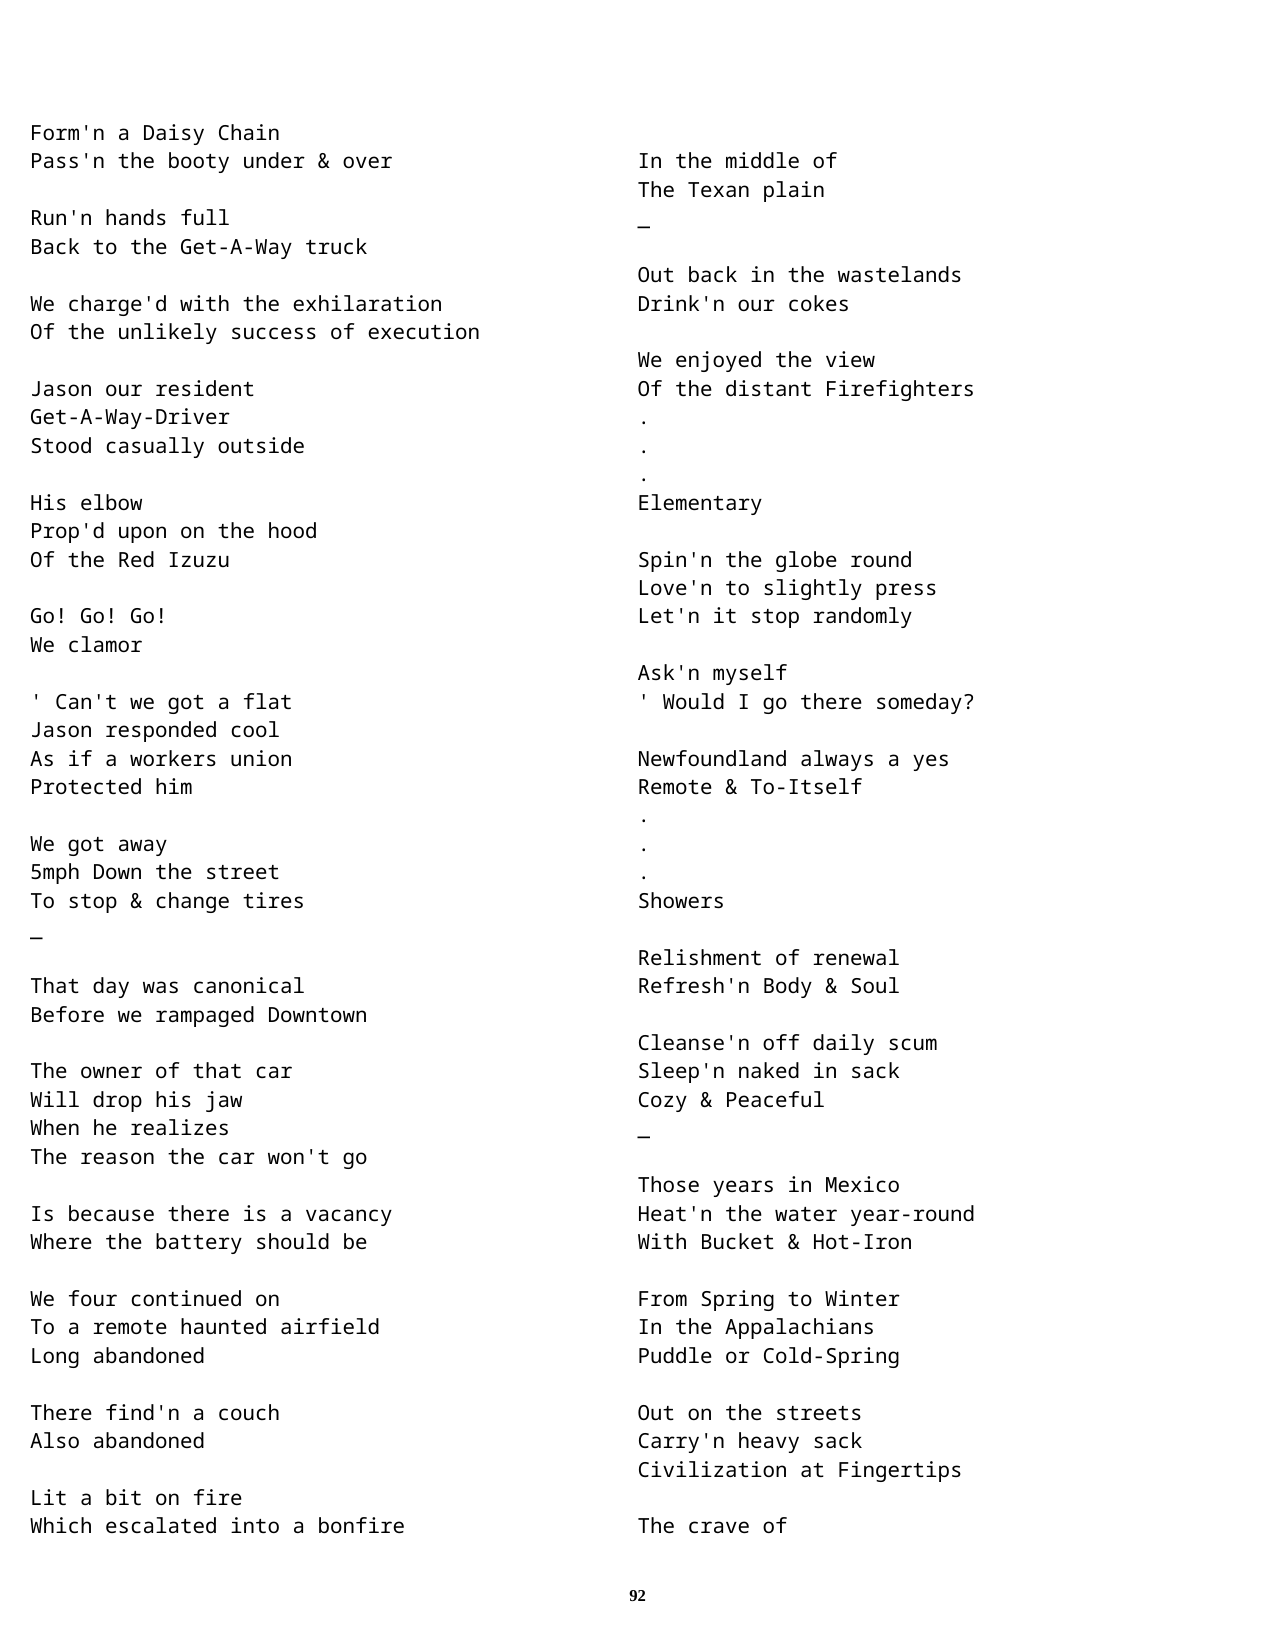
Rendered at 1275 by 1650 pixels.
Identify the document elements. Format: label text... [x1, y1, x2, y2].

text Of the unlikely success of execution [30, 317, 637, 346]
text Elementary [637, 488, 1245, 516]
text To a remote haunted airfield [30, 1312, 637, 1341]
text Jason our resident [30, 374, 637, 402]
text Jason responded cool [30, 715, 637, 744]
text Also abandoned [30, 1426, 637, 1455]
text Run'n hands full [30, 203, 637, 232]
text In the middle of [637, 147, 1245, 175]
text Those years in Mexico [637, 1170, 1245, 1199]
text 5mph Down the street [30, 857, 637, 886]
text The Texan plain [637, 175, 1245, 203]
text The owner of that car [30, 1057, 637, 1085]
text Out on the streets [637, 1398, 1245, 1426]
text Long abandoned [30, 1341, 637, 1369]
text That day was canonical [30, 971, 637, 1000]
text There find'n a couch [30, 1398, 637, 1426]
text Ask'n myself [637, 658, 1245, 687]
text Sleep'n naked in sack [637, 1057, 1245, 1085]
text ' Can't we got a flat [30, 687, 637, 715]
text When he realizes [30, 1113, 637, 1142]
text Let'n it stop randomly [637, 602, 1245, 630]
text The crave of [637, 1512, 1245, 1540]
text Out back in the wastelands [637, 260, 1245, 289]
text Back to the Get-A-Way truck [30, 232, 637, 260]
text Spin'n the globe round [637, 545, 1245, 573]
text We got away [30, 829, 637, 857]
text His elbow [30, 488, 637, 516]
text We charge'd with the exhilaration [30, 289, 637, 317]
text We clamor [30, 630, 637, 658]
text _ [637, 203, 1245, 232]
text Heat'n the water year-round [637, 1199, 1245, 1227]
text Form'n a Daisy Chain [30, 118, 637, 147]
text Love'n to slightly press [637, 573, 1245, 602]
text We four continued on [30, 1284, 637, 1312]
text Of the distant Firefighters [637, 374, 1245, 402]
text Civilization at Fingertips [637, 1455, 1245, 1483]
text Is because there is a vacancy [30, 1199, 637, 1227]
text Lit a bit on fire [30, 1483, 637, 1512]
text Cozy & Peaceful [637, 1085, 1245, 1113]
text To stop & change tires [30, 886, 637, 914]
text Puddle or Cold-Spring [637, 1341, 1245, 1369]
text With Bucket & Hot-Iron [637, 1227, 1245, 1256]
text . [637, 459, 1245, 488]
text Refresh'n Body & Soul [637, 971, 1245, 1000]
text _ [30, 914, 637, 943]
text _ [637, 1113, 1245, 1142]
text Drink'n our cokes [637, 289, 1245, 317]
text Newfoundland always a yes [637, 744, 1245, 772]
text In the Appalachians [637, 1312, 1245, 1341]
text Before we rampaged Downtown [30, 1000, 637, 1028]
text Showers [637, 886, 1245, 914]
text . [637, 402, 1245, 431]
text Remote & To-Itself [637, 772, 1245, 801]
text Prop'd upon on the hood [30, 516, 637, 545]
text Get-A-Way-Driver [30, 402, 637, 431]
text Of the Red Izuzu [30, 545, 637, 573]
text We enjoyed the view [637, 346, 1245, 374]
text Protected him [30, 772, 637, 801]
text Where the battery should be [30, 1227, 637, 1256]
text Will drop his jaw [30, 1085, 637, 1113]
text Relishment of renewal [637, 943, 1245, 971]
text ' Would I go there someday? [637, 687, 1245, 715]
text Cleanse'n off daily scum [637, 1028, 1245, 1057]
text Which escalated into a bonfire [30, 1512, 637, 1540]
text . [637, 431, 1245, 459]
text The reason the car won't go [30, 1142, 637, 1170]
text . [637, 829, 1245, 857]
text Go! Go! Go! [30, 602, 637, 630]
text Pass'n the booty under & over [30, 147, 637, 175]
text . [637, 857, 1245, 886]
text Stood casually outside [30, 431, 637, 459]
text From Spring to Winter [637, 1284, 1245, 1312]
text . [637, 801, 1245, 829]
text As if a workers union [30, 744, 637, 772]
text Carry'n heavy sack [637, 1426, 1245, 1455]
